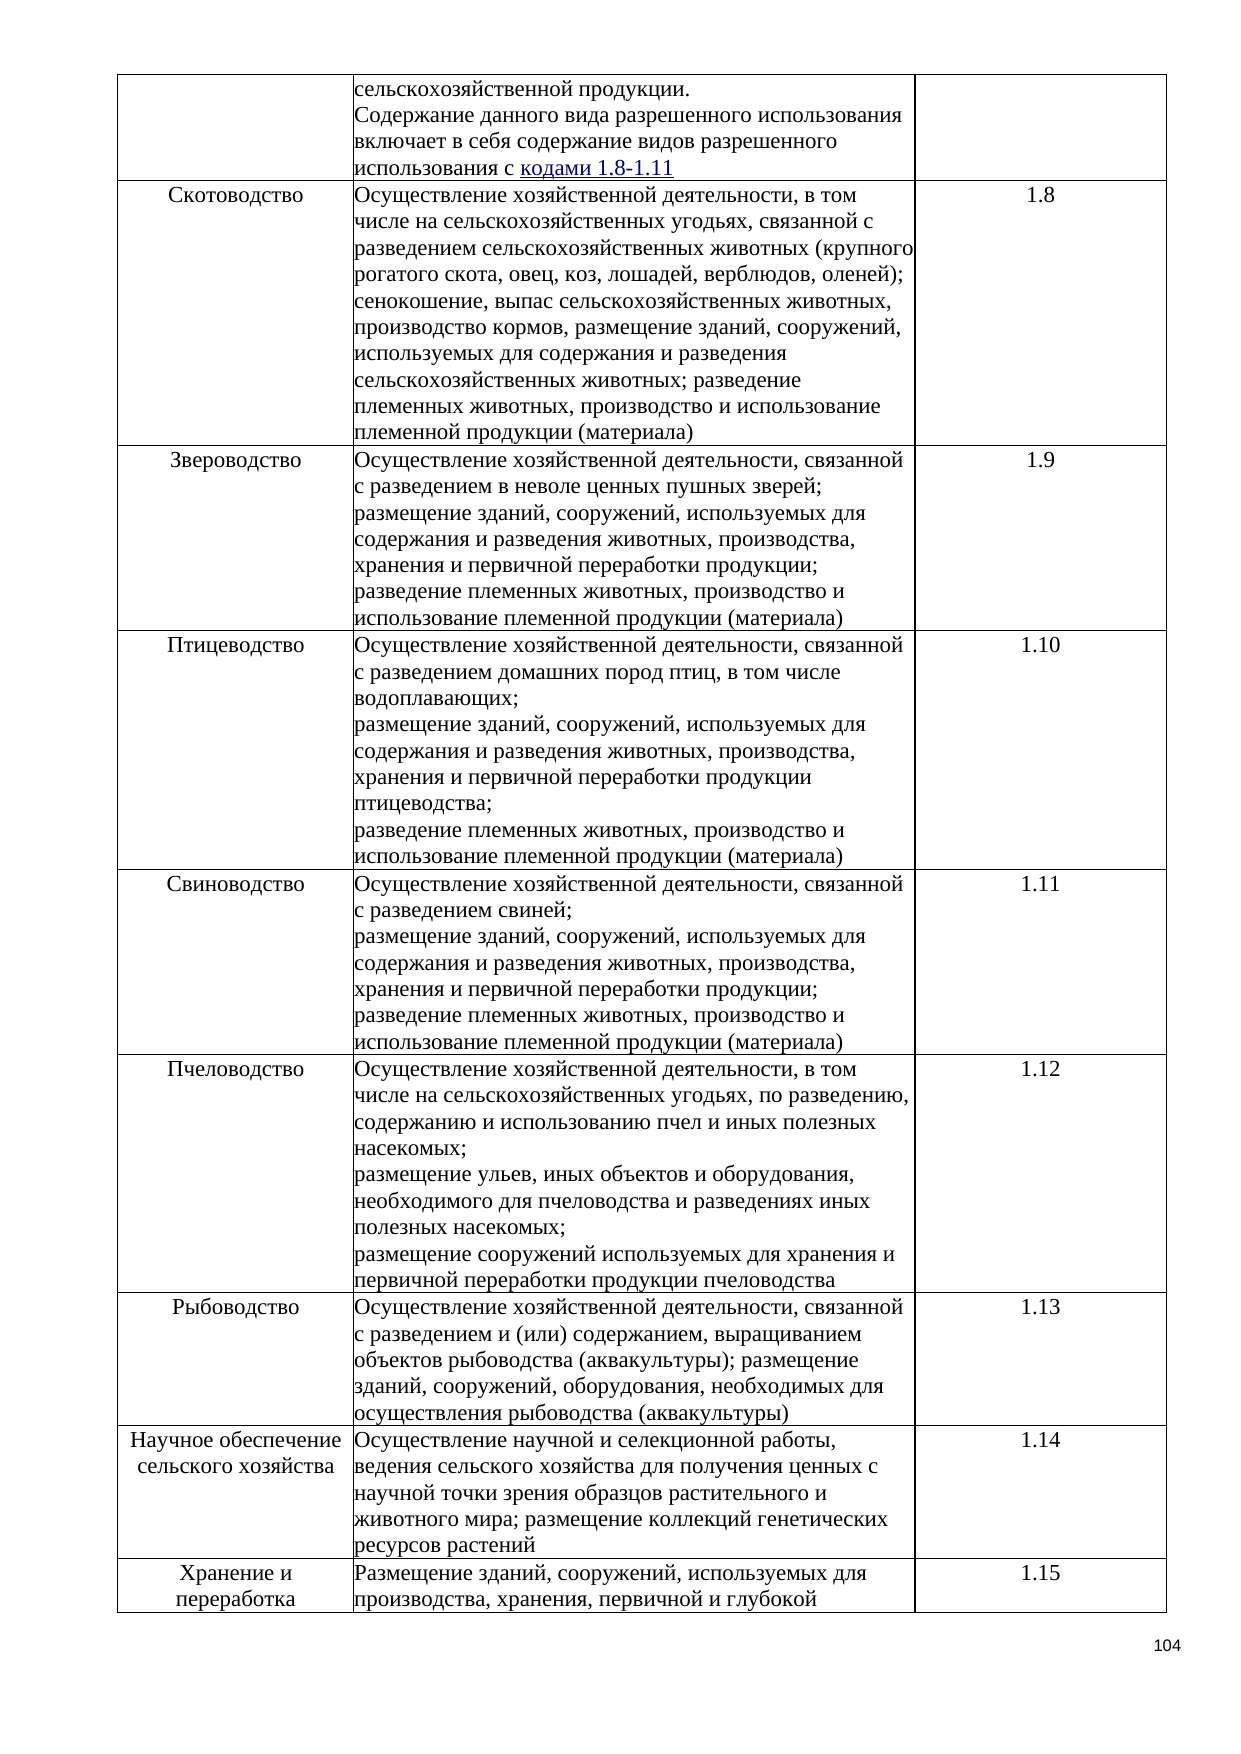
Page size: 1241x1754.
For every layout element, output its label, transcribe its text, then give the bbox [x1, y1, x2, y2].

table_cell 1.12 [916, 1055, 1166, 1292]
table_cell сельскохозяйственной продукции. Содержание данного вида разрешенного использования включает в себя содержание видов разрешенного использования с кодами 1.8-1.11 [354, 75, 914, 180]
table_cell Скотоводство [118, 181, 353, 445]
table_cell Осуществление хозяйственной деятельности, в том числе на сельскохозяйственных угодьях, по разведению, содержанию и использованию пчел и иных полезных насекомых; размещение ульев, иных объектов и оборудования, необходимого для пчеловодства и разведениях иных полезных насекомых; размещение сооружений используемых для хранения и первичной переработки продукции пчеловодства [354, 1055, 914, 1292]
table_cell Осуществление хозяйственной деятельности, связанной с разведением в неволе ценных пушных зверей; размещение зданий, сооружений, используемых для содержания и разведения животных, производства, хранения и первичной переработки продукции; разведение племенных животных, производство и использование племенной продукции (материала) [354, 446, 914, 630]
table_cell [916, 75, 1166, 180]
table_cell [118, 75, 353, 180]
table_cell Размещение зданий, сооружений, используемых для производства, хранения, первичной и глубокой [354, 1559, 914, 1612]
table_cell 1.10 [916, 631, 1166, 868]
table_cell Осуществление хозяйственной деятельности, связанной с разведением свиней; размещение зданий, сооружений, используемых для содержания и разведения животных, производства, хранения и первичной переработки продукции; разведение племенных животных, производство и использование племенной продукции (материала) [354, 870, 914, 1054]
table_cell Осуществление хозяйственной деятельности, связанной с разведением домашних пород птиц, в том числе водоплавающих; размещение зданий, сооружений, используемых для содержания и разведения животных, производства, хранения и первичной переработки продукции птицеводства; разведение племенных животных, производство и использование племенной продукции (материала) [354, 631, 914, 868]
table_cell Рыбоводство [118, 1293, 353, 1425]
table_cell 1.13 [916, 1293, 1166, 1425]
table_cell 1.14 [916, 1426, 1166, 1558]
table_cell Птицеводство [118, 631, 353, 868]
table_cell Осуществление хозяйственной деятельности, связанной с разведением и (или) содержанием, выращиванием объектов рыбоводства (аквакультуры); размещение зданий, сооружений, оборудования, необходимых для осуществления рыбоводства (аквакультуры) [354, 1293, 914, 1425]
table_cell Звероводство [118, 446, 353, 630]
table_cell Осуществление хозяйственной деятельности, в том числе на сельскохозяйственных угодьях, связанной с разведением сельскохозяйственных животных (крупного рогатого скота, овец, коз, лошадей, верблюдов, оленей); сенокошение, выпас сельскохозяйственных животных, производство кормов, размещение зданий, сооружений, используемых для содержания и разведения сельскохозяйственных животных; разведение племенных животных, производство и использование племенной продукции (материала) [354, 181, 914, 445]
table_cell Научное обеспечение сельского хозяйства [118, 1426, 353, 1558]
table_cell 1.11 [916, 870, 1166, 1054]
table_cell Пчеловодство [118, 1055, 353, 1292]
table_cell Осуществление научной и селекционной работы, ведения сельского хозяйства для получения ценных с научной точки зрения образцов растительного и животного мира; размещение коллекций генетических ресурсов растений [354, 1426, 914, 1558]
table_cell Свиноводство [118, 870, 353, 1054]
table_cell Хранение и переработка [118, 1559, 353, 1612]
table_cell 1.15 [916, 1559, 1166, 1612]
table_cell 1.8 [916, 181, 1166, 445]
table_cell 1.9 [916, 446, 1166, 630]
